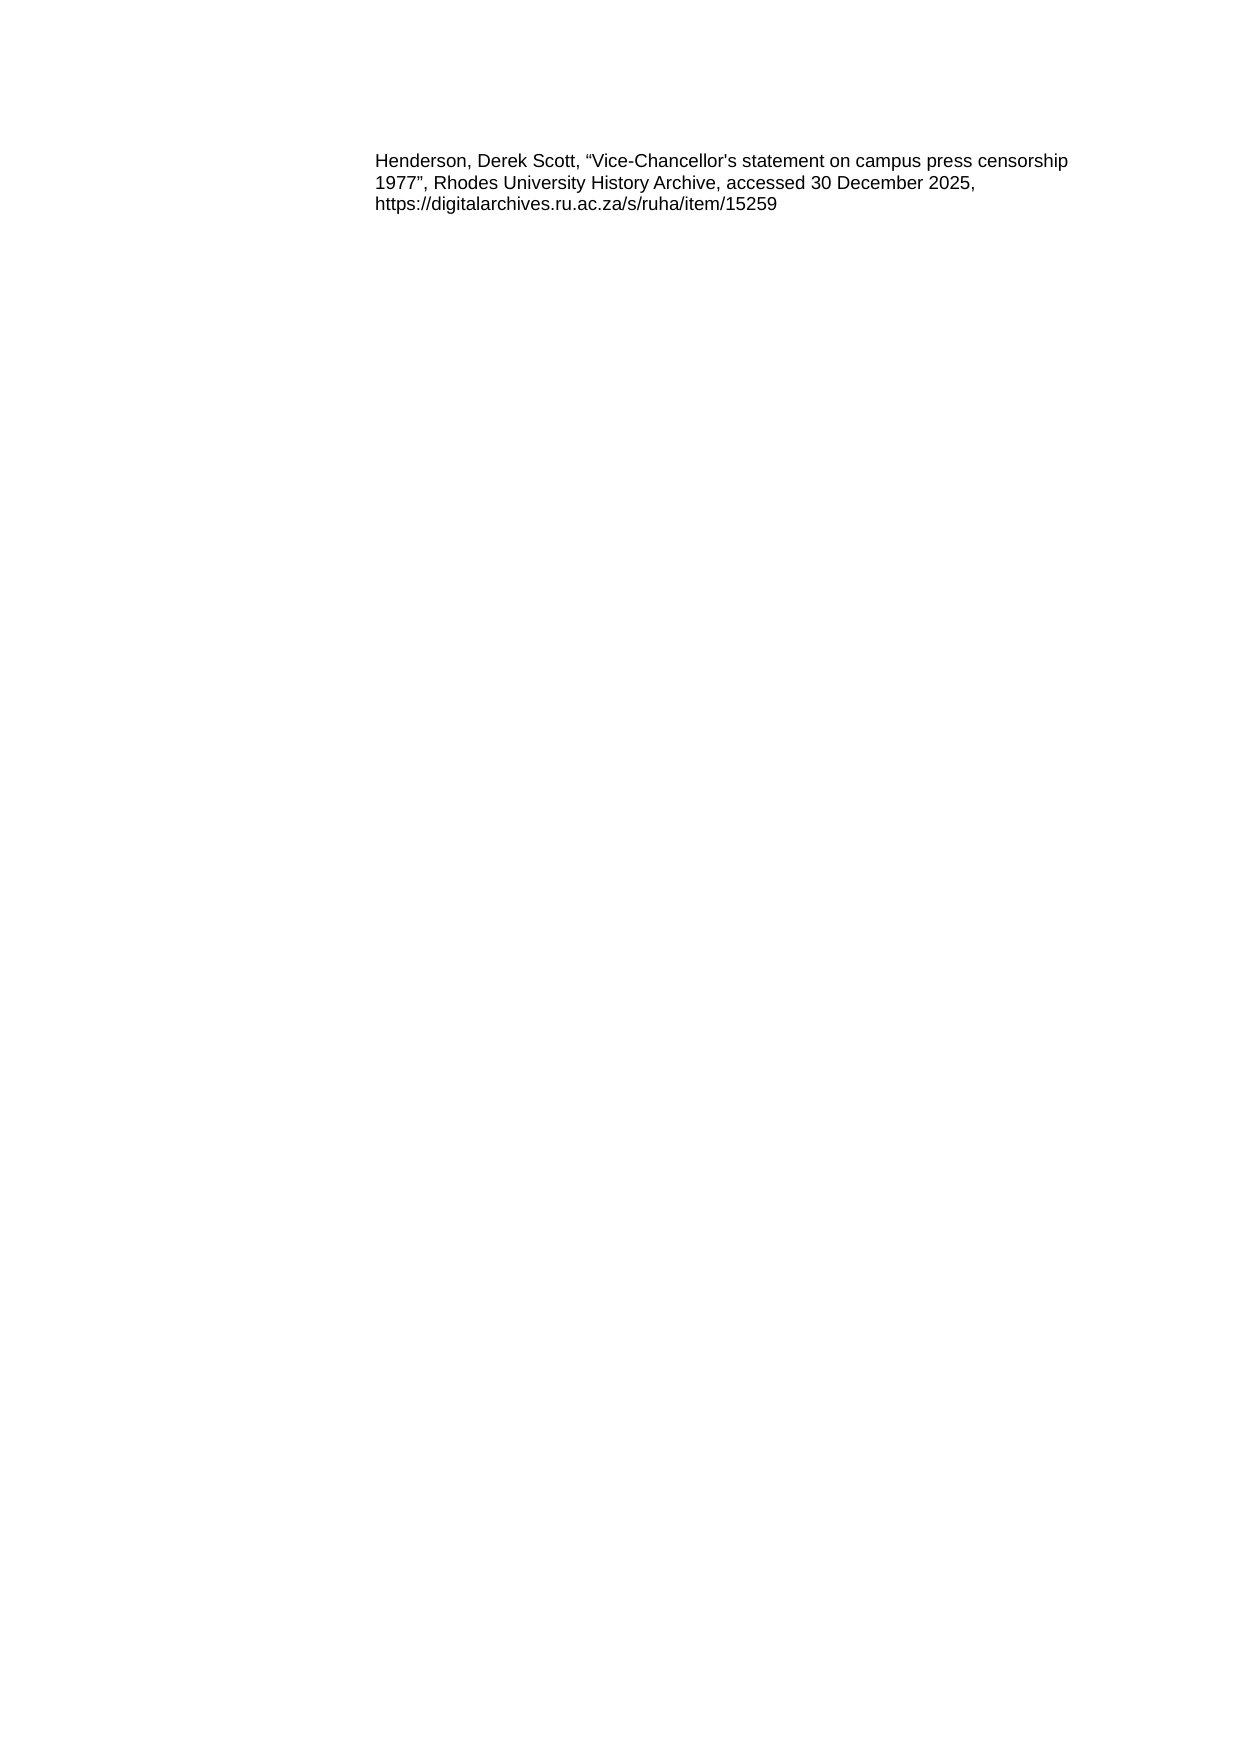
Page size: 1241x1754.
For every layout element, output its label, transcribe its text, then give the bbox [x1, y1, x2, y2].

text Henderson, Derek Scott, “Vice-Chancellor's statement on campus press censorship 1977”, Rhodes University History Archive, accessed 30 December 2025, https://digitalarchives.ru.ac.za/s/ruha/item/15259 [375, 150, 1090, 215]
